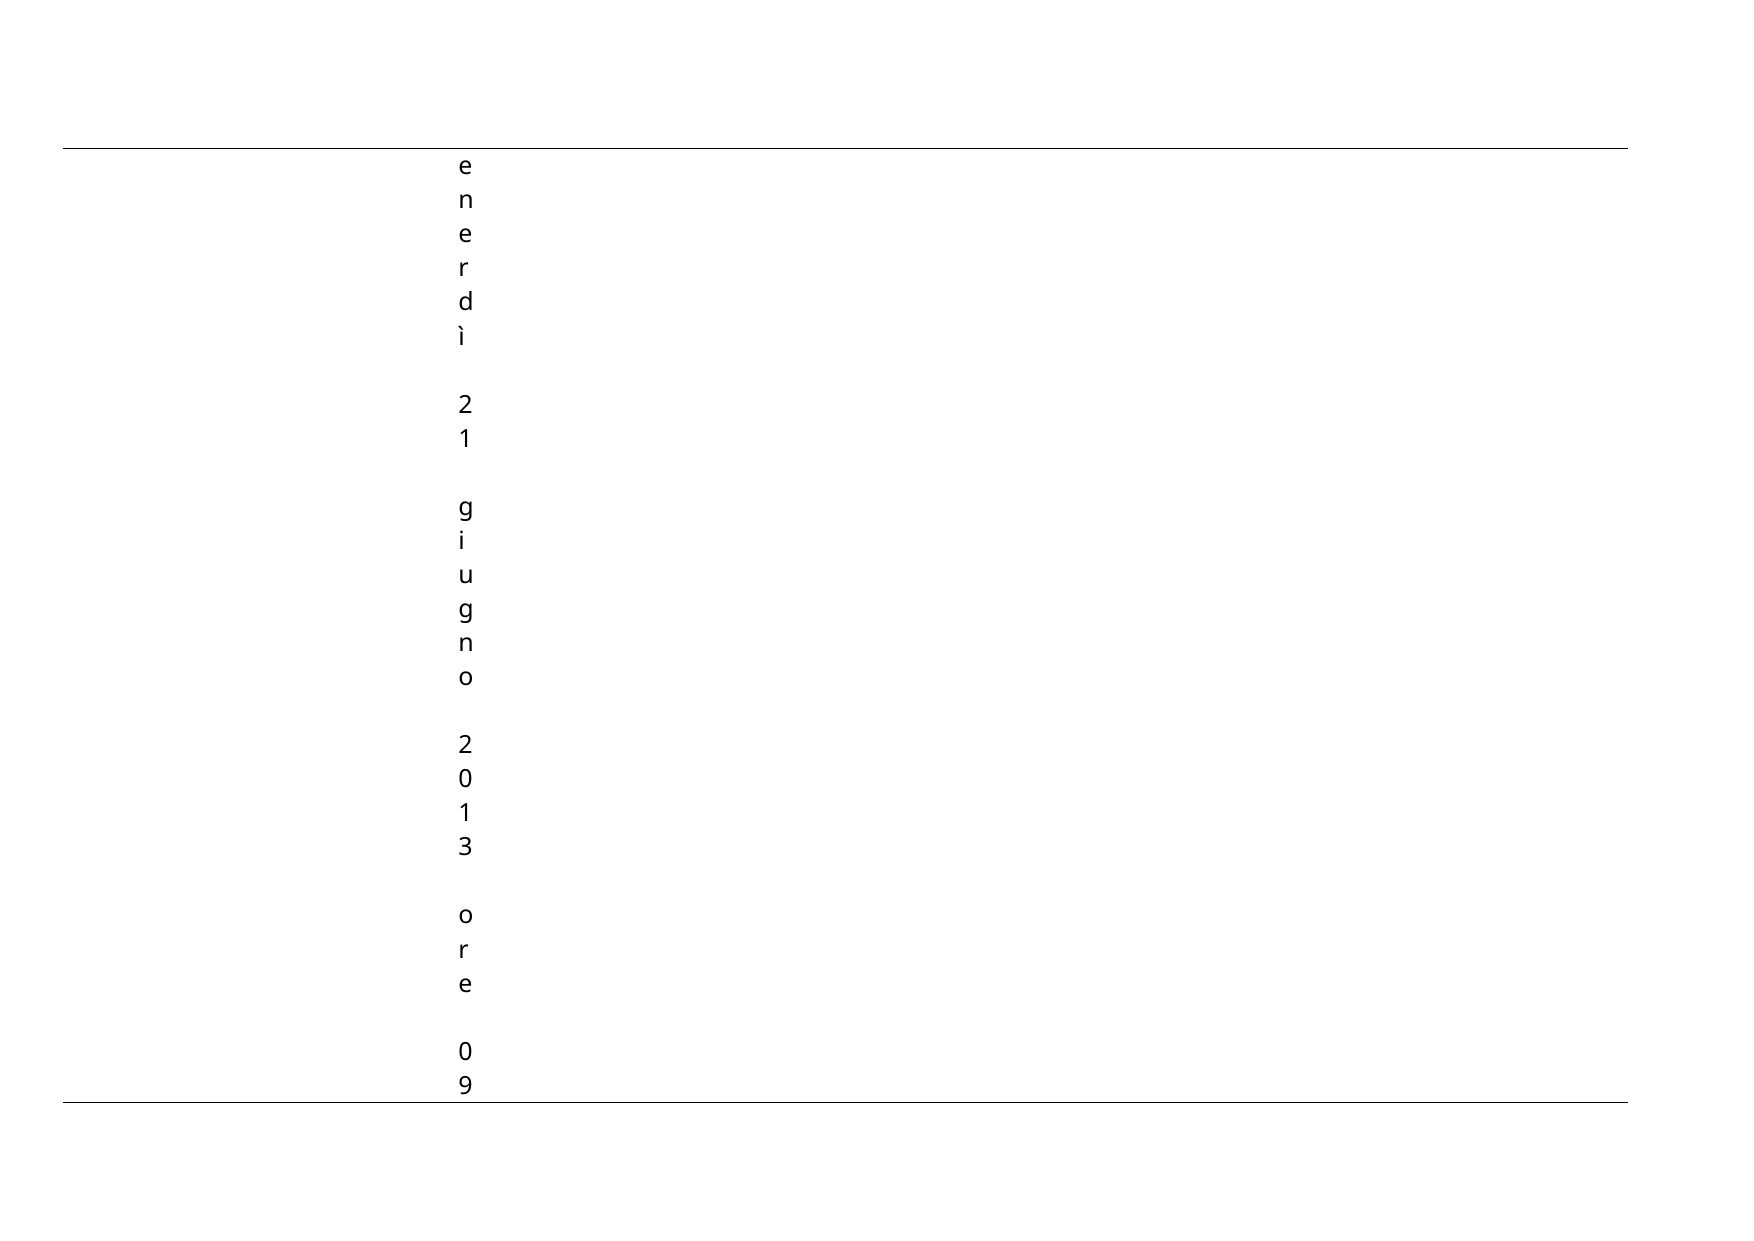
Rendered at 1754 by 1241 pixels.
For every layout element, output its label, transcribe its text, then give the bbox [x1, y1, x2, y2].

table_cell [831, 149, 1259, 1102]
table_cell [1259, 149, 1628, 1102]
table_cell enerdì 21 giugno 2013 ore 09 [447, 149, 831, 1102]
table_cell [63, 149, 447, 1102]
